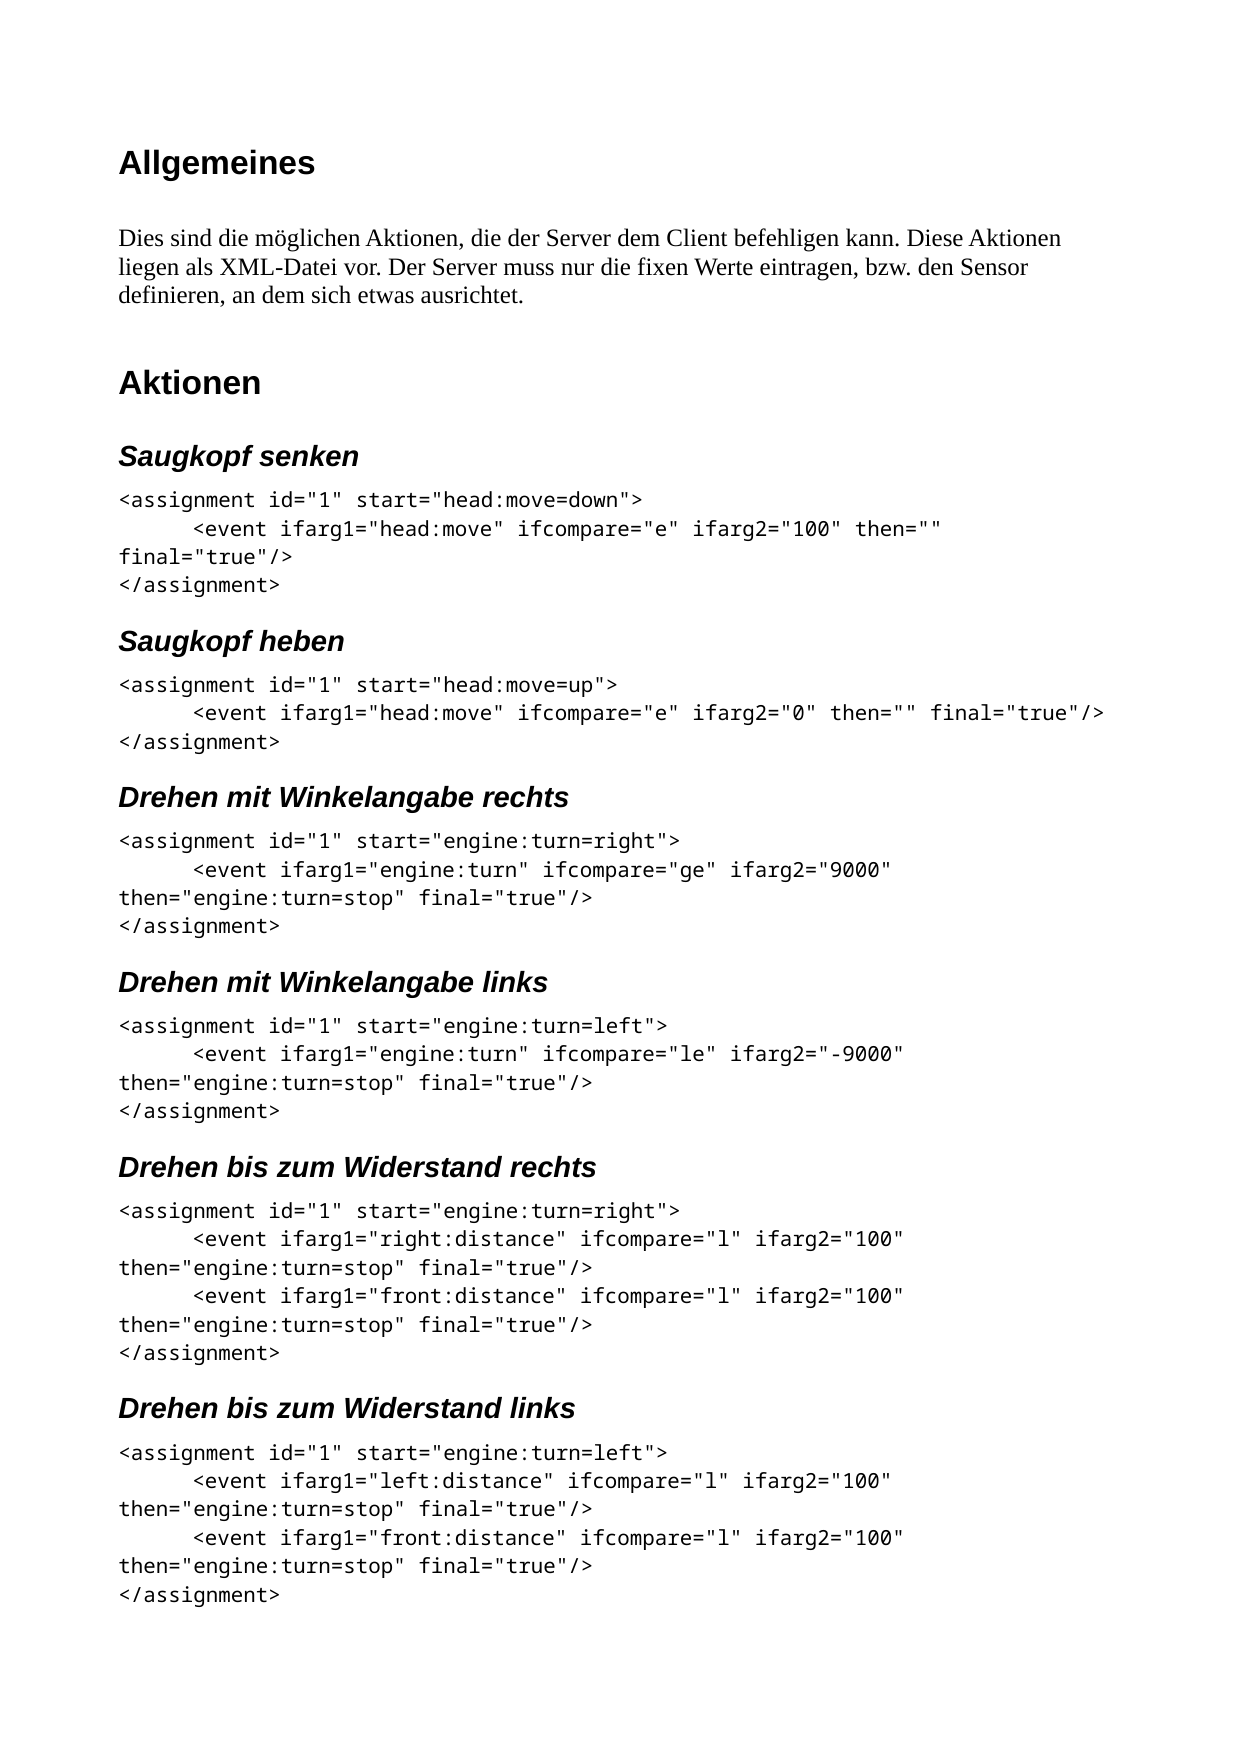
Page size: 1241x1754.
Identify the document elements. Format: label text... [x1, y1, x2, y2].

subtitle Saugkopf senken [118, 439, 1122, 473]
text <event ifarg1="head:move" ifcompare="e" ifarg2="100" then="" final="true"/> [118, 514, 1122, 571]
text <assignment id="1" start="engine:turn=right"> [118, 826, 1122, 855]
subtitle Saugkopf heben [118, 624, 1122, 657]
text <assignment id="1" start="engine:turn=left"> [118, 1011, 1122, 1039]
text </assignment> [118, 912, 1122, 940]
subtitle Drehen bis zum Widerstand rechts [118, 1150, 1122, 1183]
subtitle Drehen bis zum Widerstand links [118, 1392, 1122, 1425]
text </assignment> [118, 1580, 1122, 1608]
text <assignment id="1" start="engine:turn=left"> [118, 1438, 1122, 1466]
text <event ifarg1="engine:turn" ifcompare="ge" ifarg2="9000" then="engine:turn=stop" final="true"/> [118, 855, 1122, 912]
text <event ifarg1="front:distance" ifcompare="l" ifarg2="100" then="engine:turn=stop" final="true"/> [118, 1281, 1122, 1338]
subtitle Drehen mit Winkelangabe links [118, 965, 1122, 999]
text </assignment> [118, 571, 1122, 599]
text </assignment> [118, 727, 1122, 755]
subtitle Allgemeines [118, 143, 1122, 182]
text <event ifarg1="engine:turn" ifcompare="le" ifarg2="-9000" then="engine:turn=stop" final="true"/> [118, 1039, 1122, 1096]
text </assignment> [118, 1096, 1122, 1125]
text <event ifarg1="head:move" ifcompare="e" ifarg2="0" then="" final="true"/> [118, 698, 1122, 727]
text Dies sind die möglichen Aktionen, die der Server dem Client befehligen kann. Diese Aktionen liegen als XML-Datei vor. Der Server muss nur die fixen Werte eintragen, bzw. den Sensor definieren, an dem sich etwas ausrichtet. [118, 223, 1122, 309]
text <event ifarg1="left:distance" ifcompare="l" ifarg2="100" then="engine:turn=stop" final="true"/> [118, 1466, 1122, 1523]
subtitle Drehen mit Winkelangabe rechts [118, 780, 1122, 814]
text </assignment> [118, 1338, 1122, 1367]
subtitle Aktionen [118, 363, 1122, 402]
text <event ifarg1="front:distance" ifcompare="l" ifarg2="100" then="engine:turn=stop" final="true"/> [118, 1523, 1122, 1580]
text <assignment id="1" start="head:move=down"> [118, 485, 1122, 514]
text <event ifarg1="right:distance" ifcompare="l" ifarg2="100" then="engine:turn=stop" final="true"/> [118, 1224, 1122, 1281]
text <assignment id="1" start="engine:turn=right"> [118, 1196, 1122, 1224]
text <assignment id="1" start="head:move=up"> [118, 670, 1122, 698]
